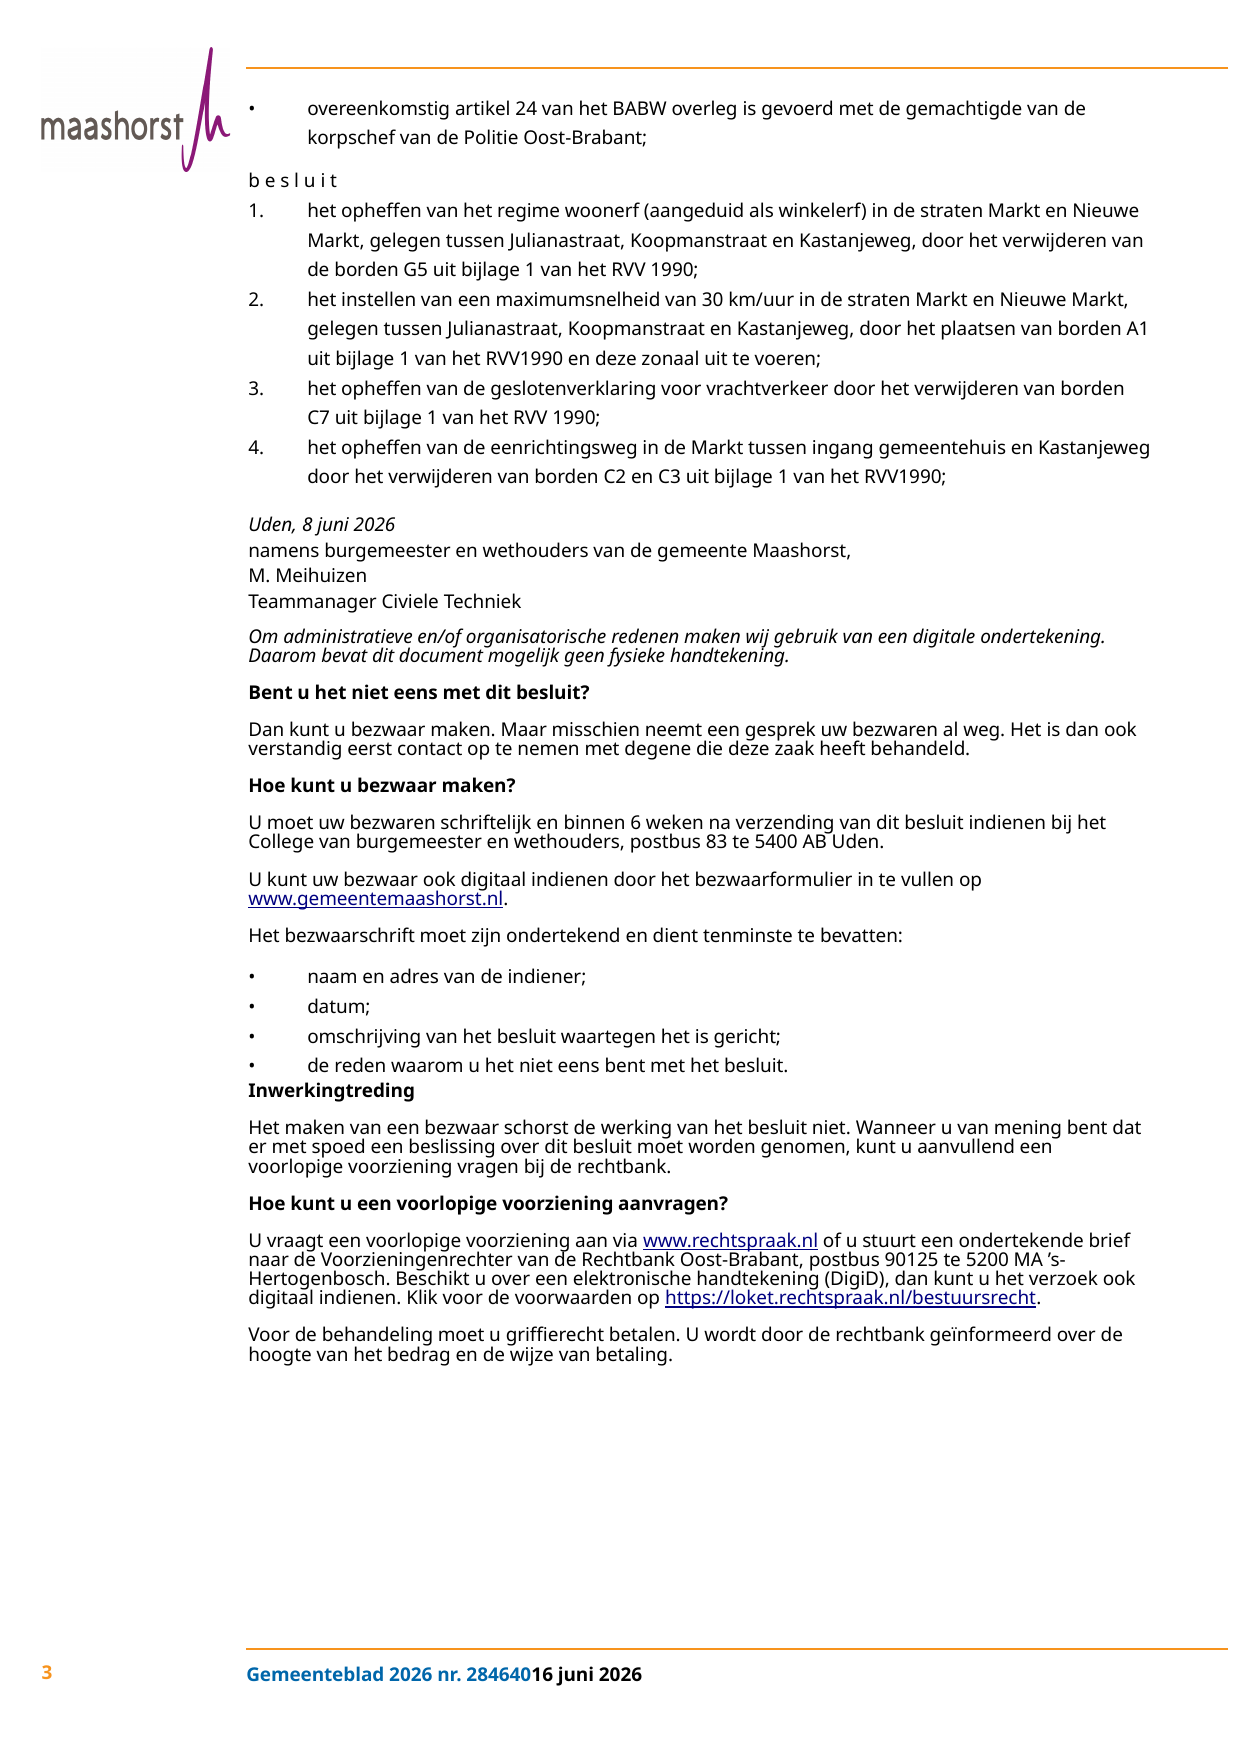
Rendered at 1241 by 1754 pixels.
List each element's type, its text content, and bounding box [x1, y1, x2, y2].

text Hoe kunt u een voorlopige voorziening aanvragen? [248, 1194, 1152, 1214]
text Hoe kunt u bezwaar maken? [248, 777, 1152, 797]
text Het bezwaarschrift moet zijn ondertekend en dient tenminste te bevatten: [248, 927, 1152, 946]
text Inwerkingtreding [248, 1082, 1152, 1101]
text M. Meihuizen [248, 563, 1152, 588]
list overeenkomstig artikel 24 van het BABW overleg is gevoerd met de gemachtigde van de korpschef van de Politie Oost-Brabant; [248, 95, 1152, 150]
text Voor de behandeling moet u griffierecht betalen. U wordt door de rechtbank geïnformeerd over de hoogte van het bedrag en de wijze van betaling. [248, 1326, 1152, 1365]
text Bent u het niet eens met dit besluit? [248, 684, 1152, 703]
list omschrijving van het besluit waartegen het is gericht; [248, 1023, 1152, 1049]
text Om administratieve en/of organisatorische redenen maken wij gebruik van een digitale ondertekening. Daarom bevat dit document mogelijk geen fysieke handtekening. [248, 628, 1152, 666]
text U vraagt een voorlopige voorziening aan via www.rechtspraak.nl of u stuurt een ondertekende brief naar de Voorzieningenrechter van de Rechtbank Oost-Brabant, postbus 90125 te 5200 MA ’s-Hertogenbosch. Beschikt u over een elektronische handtekening (DigiD), dan kunt u het verzoek ook digitaal indienen. Klik voor de voorwaarden op https://loket.rechtspraak.nl/bestuursrecht. [248, 1232, 1152, 1309]
text U kunt uw bezwaar ook digitaal indienen door het bezwaarformulier in te vullen op www.gemeentemaashorst.nl. [248, 871, 1152, 909]
picture [41, 47, 231, 172]
text b e s l u i t [248, 168, 1152, 193]
list datum; [248, 993, 1152, 1019]
list de reden waarom u het niet eens bent met het besluit. [248, 1052, 1152, 1078]
text namens burgemeester en wethouders van de gemeente Maashorst, [248, 537, 1152, 563]
list naam en adres van de indiener; [248, 964, 1152, 989]
text Teammanager Civiele Techniek [248, 588, 1152, 614]
text Uden, 8 juni 2026 [248, 511, 1152, 537]
list het instellen van een maximumsnelheid van 30 km/uur in de straten Markt en Nieuwe Markt, gelegen tussen Julianastraat, Koopmanstraat en Kastanjeweg, door het plaatsen van borden A1 uit bijlage 1 van het RVV1990 en deze zonaal uit te voeren; [248, 286, 1152, 371]
text Dan kunt u bezwaar maken. Maar misschien neemt een gesprek uw bezwaren al weg. Het is dan ook verstandig eerst contact op te nemen met degene die deze zaak heeft behandeld. [248, 721, 1152, 759]
text Het maken van een bezwaar schorst de werking van het besluit niet. Wanneer u van mening bent dat er met spoed een beslissing over dit besluit moet worden genomen, kunt u aanvullend een voorlopige voorziening vragen bij de rechtbank. [248, 1119, 1152, 1177]
list het opheffen van de eenrichtingsweg in de Markt tussen ingang gemeentehuis en Kastanjeweg door het verwijderen van borden C2 en C3 uit bijlage 1 van het RVV1990; [248, 434, 1152, 489]
list het opheffen van het regime woonerf (aangeduid als winkelerf) in de straten Markt en Nieuwe Markt, gelegen tussen Julianastraat, Koopmanstraat en Kastanjeweg, door het verwijderen van de borden G5 uit bijlage 1 van het RVV 1990; [248, 197, 1152, 282]
list het opheffen van de geslotenverklaring voor vrachtverkeer door het verwijderen van borden C7 uit bijlage 1 van het RVV 1990; [248, 375, 1152, 430]
text U moet uw bezwaren schriftelijk en binnen 6 weken na verzending van dit besluit indienen bij het College van burgemeester en wethouders, postbus 83 te 5400 AB Uden. [248, 814, 1152, 853]
